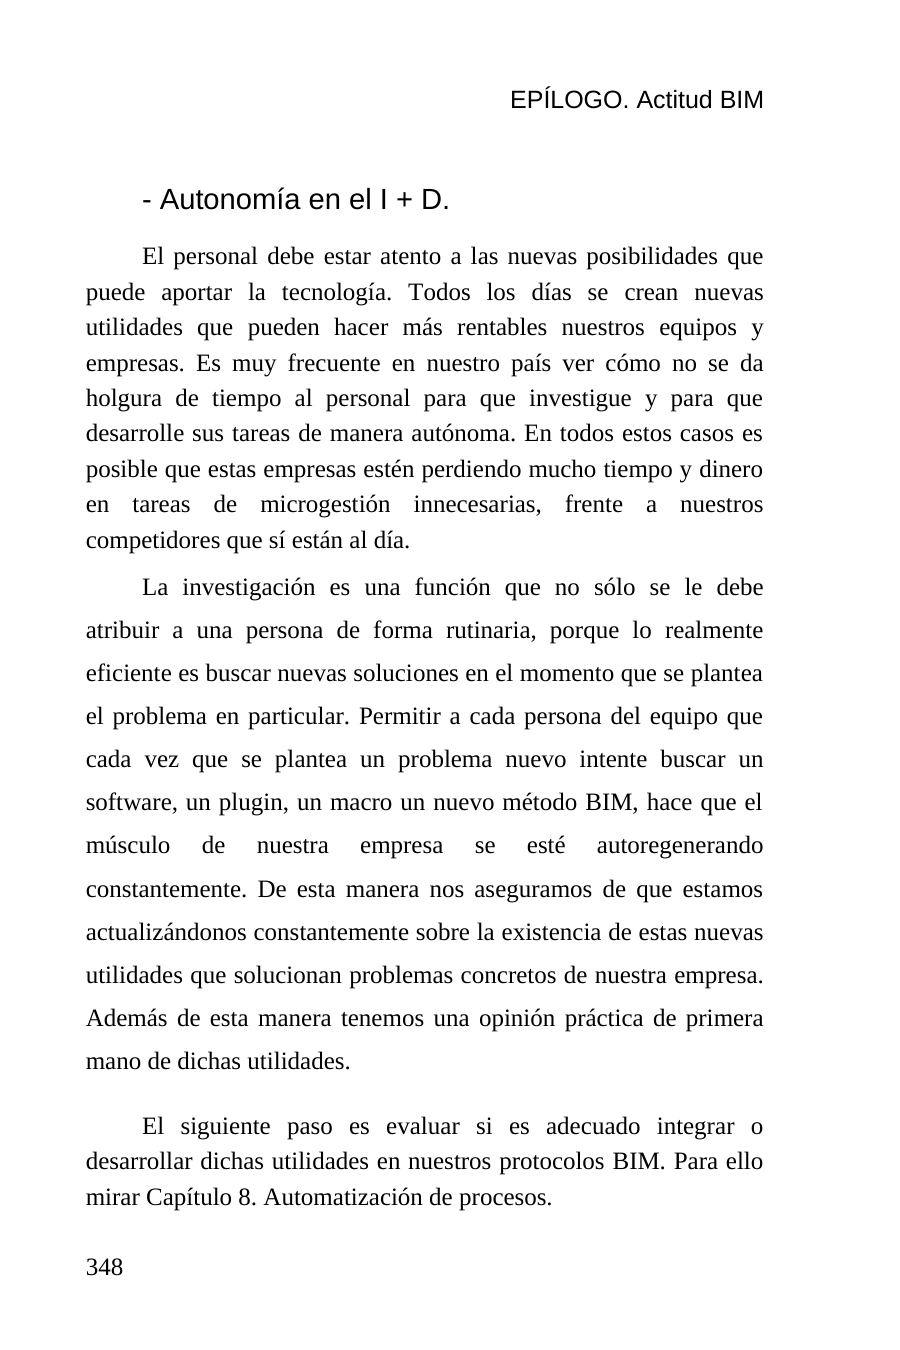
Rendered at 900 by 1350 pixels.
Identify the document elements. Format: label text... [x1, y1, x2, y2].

subtitle - Autonomía en el I + D. [86, 182, 764, 216]
text La investigación es una función que no sólo se le debe atribuir a una persona de forma rutinaria, porque lo realmente eficiente es buscar nuevas soluciones en el momento que se plantea el problema en particular. Permitir a cada persona del equipo que cada vez que se plantea un problema nuevo intente buscar un software, un plugin, un macro un nuevo método BIM, hace que el músculo de nuestra empresa se esté autoregenerando constantemente. De esta manera nos aseguramos de que estamos actualizándonos constantemente sobre la existencia de estas nuevas utilidades que solucionan problemas concretos de nuestra empresa. Además de esta manera tenemos una opinión práctica de primera mano de dichas utilidades. [86, 572, 764, 1075]
text El personal debe estar atento a las nuevas posibilidades que puede aportar la tecnología. Todos los días se crean nuevas utilidades que pueden hacer más rentables nuestros equipos y empresas. Es muy frecuente en nuestro país ver cómo no se da holgura de tiempo al personal para que investigue y para que desarrolle sus tareas de manera autónoma. En todos estos casos es posible que estas empresas estén perdiendo mucho tiempo y dinero en tareas de microgestión innecesarias, frente a nuestros competidores que sí están al día. [86, 236, 764, 555]
text El siguiente paso es evaluar si es adecuado integrar o desarrollar dichas utilidades en nuestros protocolos BIM. Para ello mirar Capítulo 8. Automatización de procesos. [86, 1106, 764, 1212]
